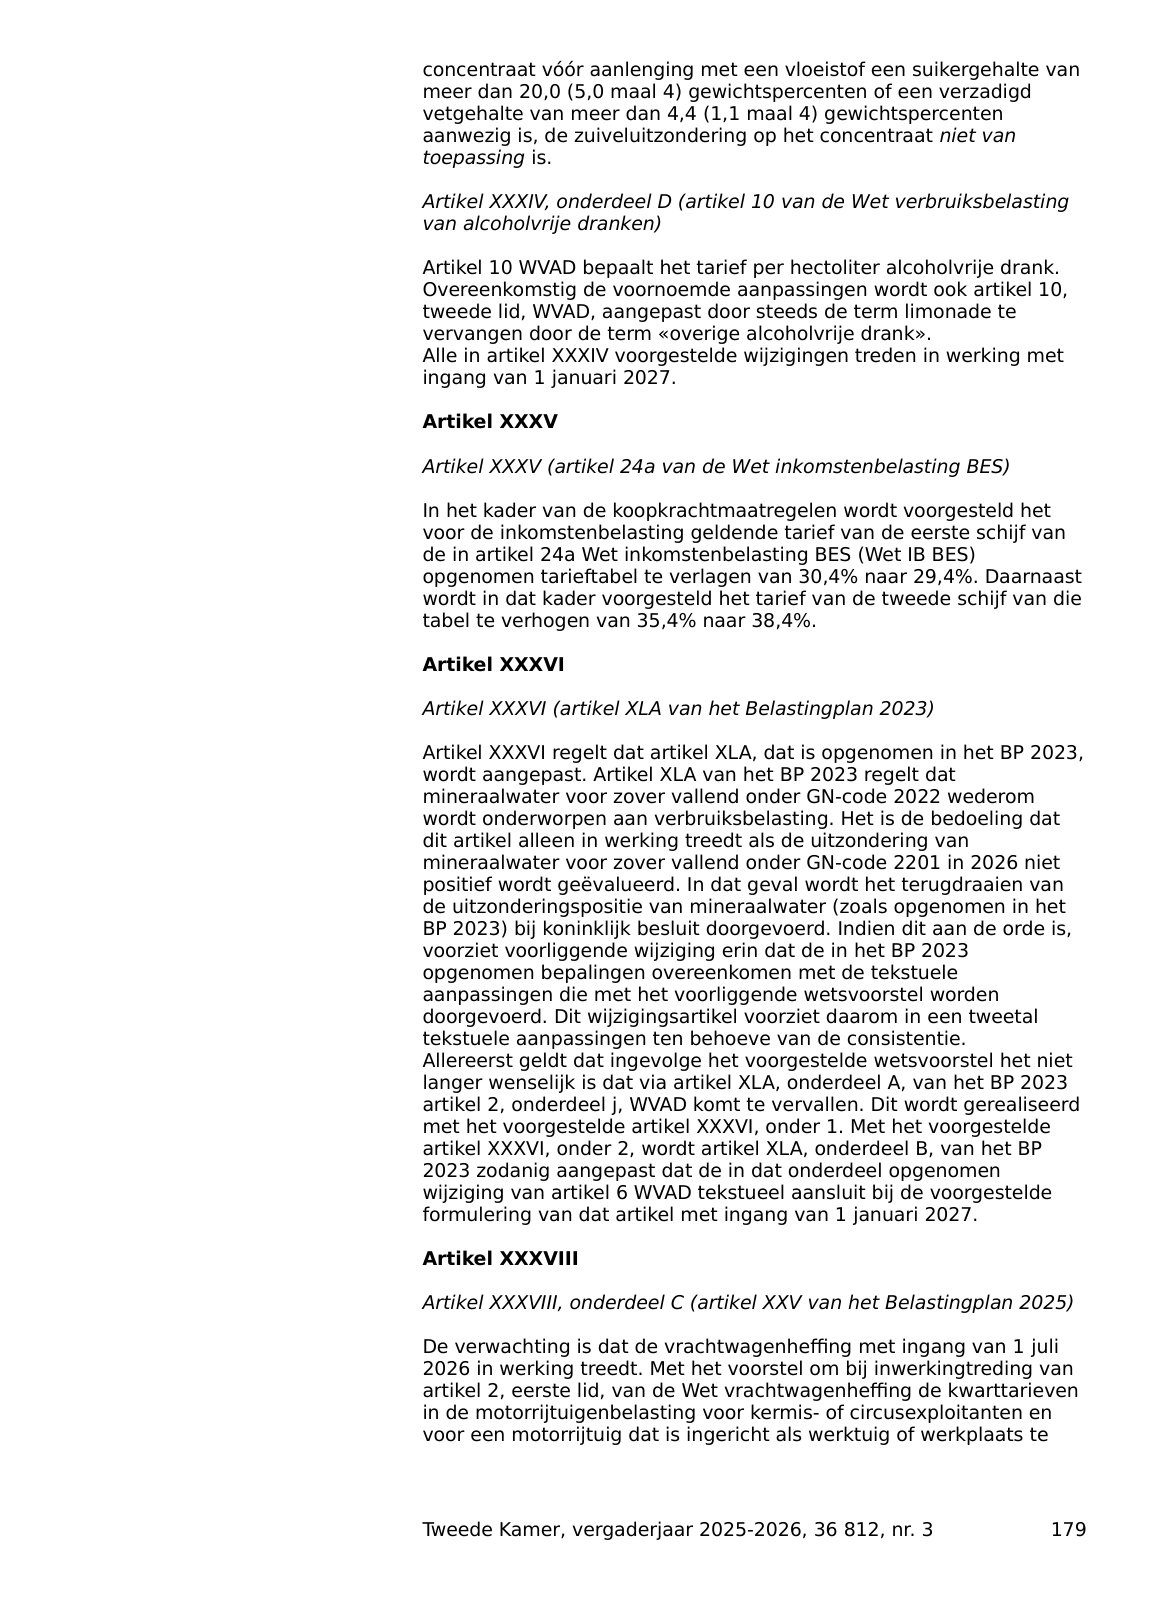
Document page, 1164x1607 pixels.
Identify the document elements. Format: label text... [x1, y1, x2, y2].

text In het kader van de koopkrachtmaatregelen wordt voorgesteld het voor de inkomstenbelasting geldende tarief van de eerste schijf van de in artikel 24a Wet inkomstenbelasting BES (Wet IB BES) opgenomen tarieftabel te verlagen van 30,4% naar 29,4%. Daarnaast wordt in dat kader voorgesteld het tarief van de tweede schijf van die tabel te verhogen van 35,4% naar 38,4%. [422, 500, 1087, 632]
text Alle in artikel XXXIV voorgestelde wijzigingen treden in werking met ingang van 1 januari 2027. [422, 345, 1087, 389]
subtitle Artikel XXXVIII [422, 1248, 1087, 1270]
subtitle Artikel XXXV (artikel 24a van de Wet inkomstenbelasting BES) [422, 456, 1087, 477]
subtitle Artikel XXXV [422, 411, 1087, 433]
subtitle Artikel XXXIV, onderdeel D (artikel 10 van de Wet verbruiksbelasting van alcoholvrije dranken) [422, 191, 1087, 235]
text concentraat vóór aanlenging met een vloeistof een suikergehalte van meer dan 20,0 (5,0 maal 4) gewichtspercenten of een verzadigd vetgehalte van meer dan 4,4 (1,1 maal 4) gewichtspercenten aanwezig is, de zuiveluitzondering op het concentraat niet van toepassing is. [422, 59, 1087, 169]
subtitle Artikel XXXVI (artikel XLA van het Belastingplan 2023) [422, 698, 1087, 720]
text Allereerst geldt dat ingevolge het voorgestelde wetsvoorstel het niet langer wenselijk is dat via artikel XLA, onderdeel A, van het BP 2023 artikel 2, onderdeel j, WVAD komt te vervallen. Dit wordt gerealiseerd met het voorgestelde artikel XXXVI, onder 1. Met het voorgestelde artikel XXXVI, onder 2, wordt artikel XLA, onderdeel B, van het BP 2023 zodanig aangepast dat de in dat onderdeel opgenomen wijziging van artikel 6 WVAD tekstueel aansluit bij de voorgestelde formulering van dat artikel met ingang van 1 januari 2027. [422, 1050, 1087, 1226]
text Artikel XXXVI regelt dat artikel XLA, dat is opgenomen in het BP 2023, wordt aangepast. Artikel XLA van het BP 2023 regelt dat mineraalwater voor zover vallend onder GN-code 2022 wederom wordt onderworpen aan verbruiksbelasting. Het is de bedoeling dat dit artikel alleen in werking treedt als de uitzondering van mineraalwater voor zover vallend onder GN-code 2201 in 2026 niet positief wordt geëvalueerd. In dat geval wordt het terugdraaien van de uitzonderingspositie van mineraalwater (zoals opgenomen in het BP 2023) bij koninklijk besluit doorgevoerd. Indien dit aan de orde is, voorziet voorliggende wijziging erin dat de in het BP 2023 opgenomen bepalingen overeenkomen met de tekstuele aanpassingen die met het voorliggende wetsvoorstel worden doorgevoerd. Dit wijzigingsartikel voorziet daarom in een tweetal tekstuele aanpassingen ten behoeve van de consistentie. [422, 742, 1087, 1050]
subtitle Artikel XXXVIII, onderdeel C (artikel XXV van het Belastingplan 2025) [422, 1292, 1087, 1314]
subtitle Artikel XXXVI [422, 654, 1087, 676]
text De verwachting is dat de vrachtwagenheffing met ingang van 1 juli 2026 in werking treedt. Met het voorstel om bij inwerkingtreding van artikel 2, eerste lid, van de Wet vrachtwagenheffing de kwarttarieven in de motorrijtuigenbelasting voor kermis- of circusexploitanten en voor een motorrijtuig dat is ingericht als werktuig of werkplaats te [422, 1336, 1087, 1446]
text Artikel 10 WVAD bepaalt het tarief per hectoliter alcoholvrije drank. Overeenkomstig de voornoemde aanpassingen wordt ook artikel 10, tweede lid, WVAD, aangepast door steeds de term limonade te vervangen door de term «overige alcoholvrije drank». [422, 257, 1087, 345]
